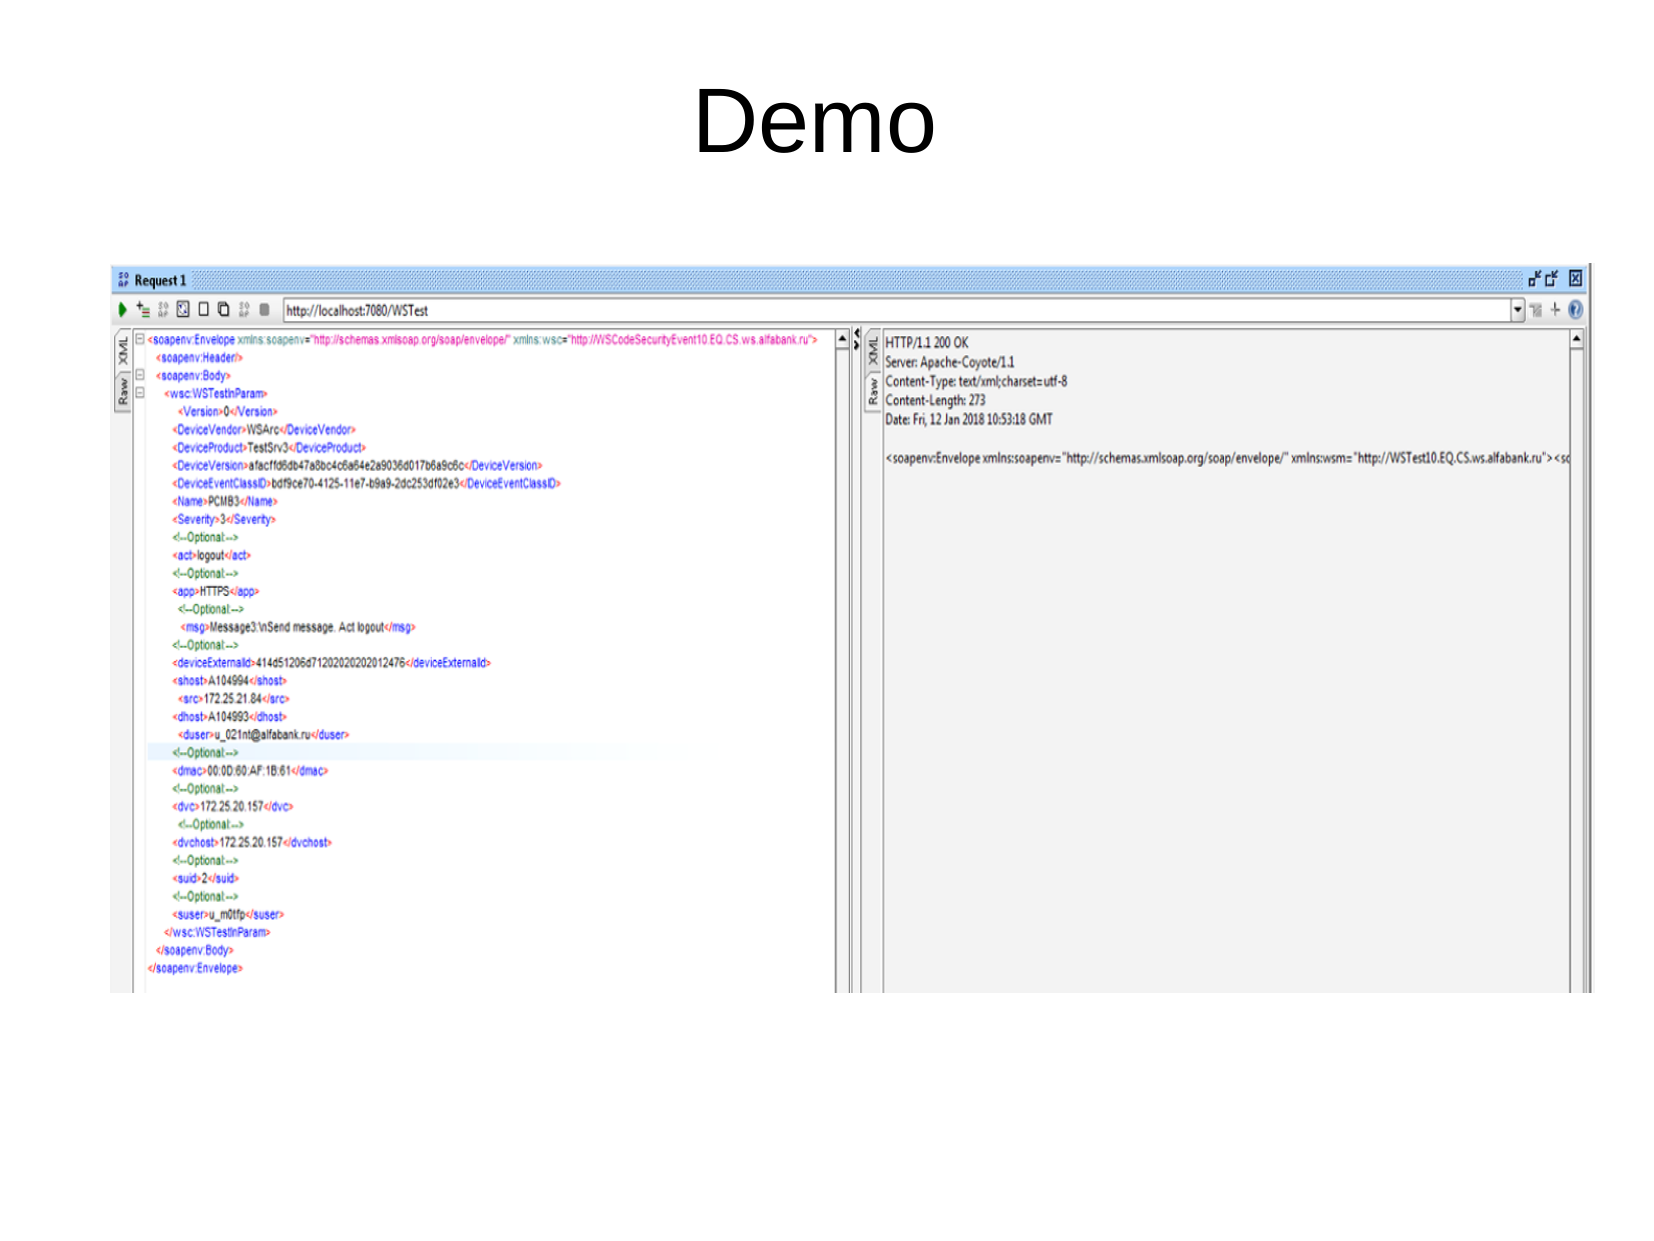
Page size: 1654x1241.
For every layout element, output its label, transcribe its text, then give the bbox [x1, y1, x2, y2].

picture [109, 263, 1595, 993]
title Demo [70, 17, 1560, 225]
